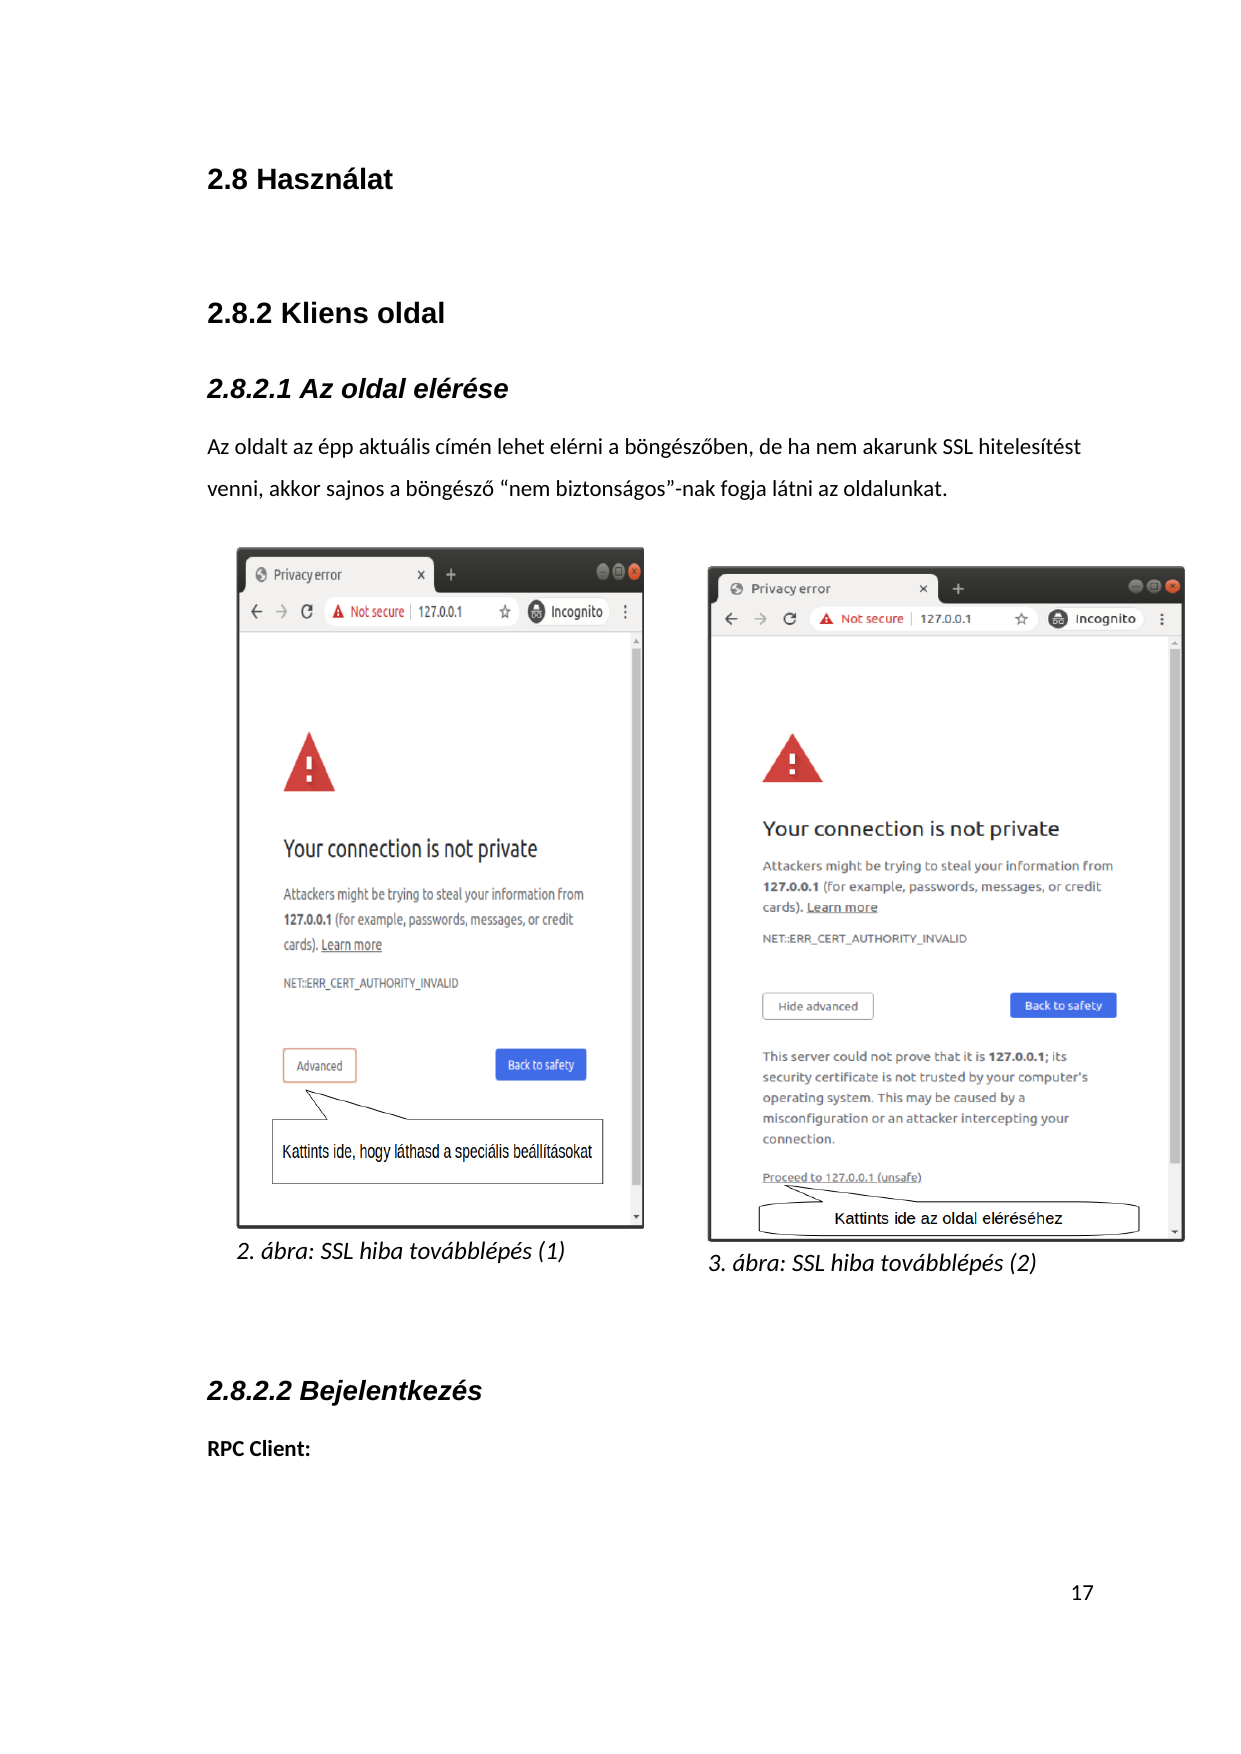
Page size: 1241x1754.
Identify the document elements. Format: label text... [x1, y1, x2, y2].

text 3. ábra: SSL hiba továbblépés (2) [708, 1242, 1185, 1278]
picture [707, 566, 1185, 1242]
text Az oldalt az épp aktuális címén lehet elérni a böngészőben, de ha nem akarunk SSL hitelesítést venni, akkor sajnos a böngésző “nem biztonságos”-nak fogja látni az oldalunkat. [207, 432, 1093, 502]
text RPC Client: [207, 1434, 1093, 1462]
subtitle Kliens oldal [207, 296, 1093, 330]
text 2. ábra: SSL hiba továbblépés (1) [236, 1229, 644, 1265]
subtitle Az oldal elérése [207, 372, 1093, 404]
picture [236, 547, 644, 1229]
subtitle Bejelentkezés [207, 1374, 1093, 1406]
